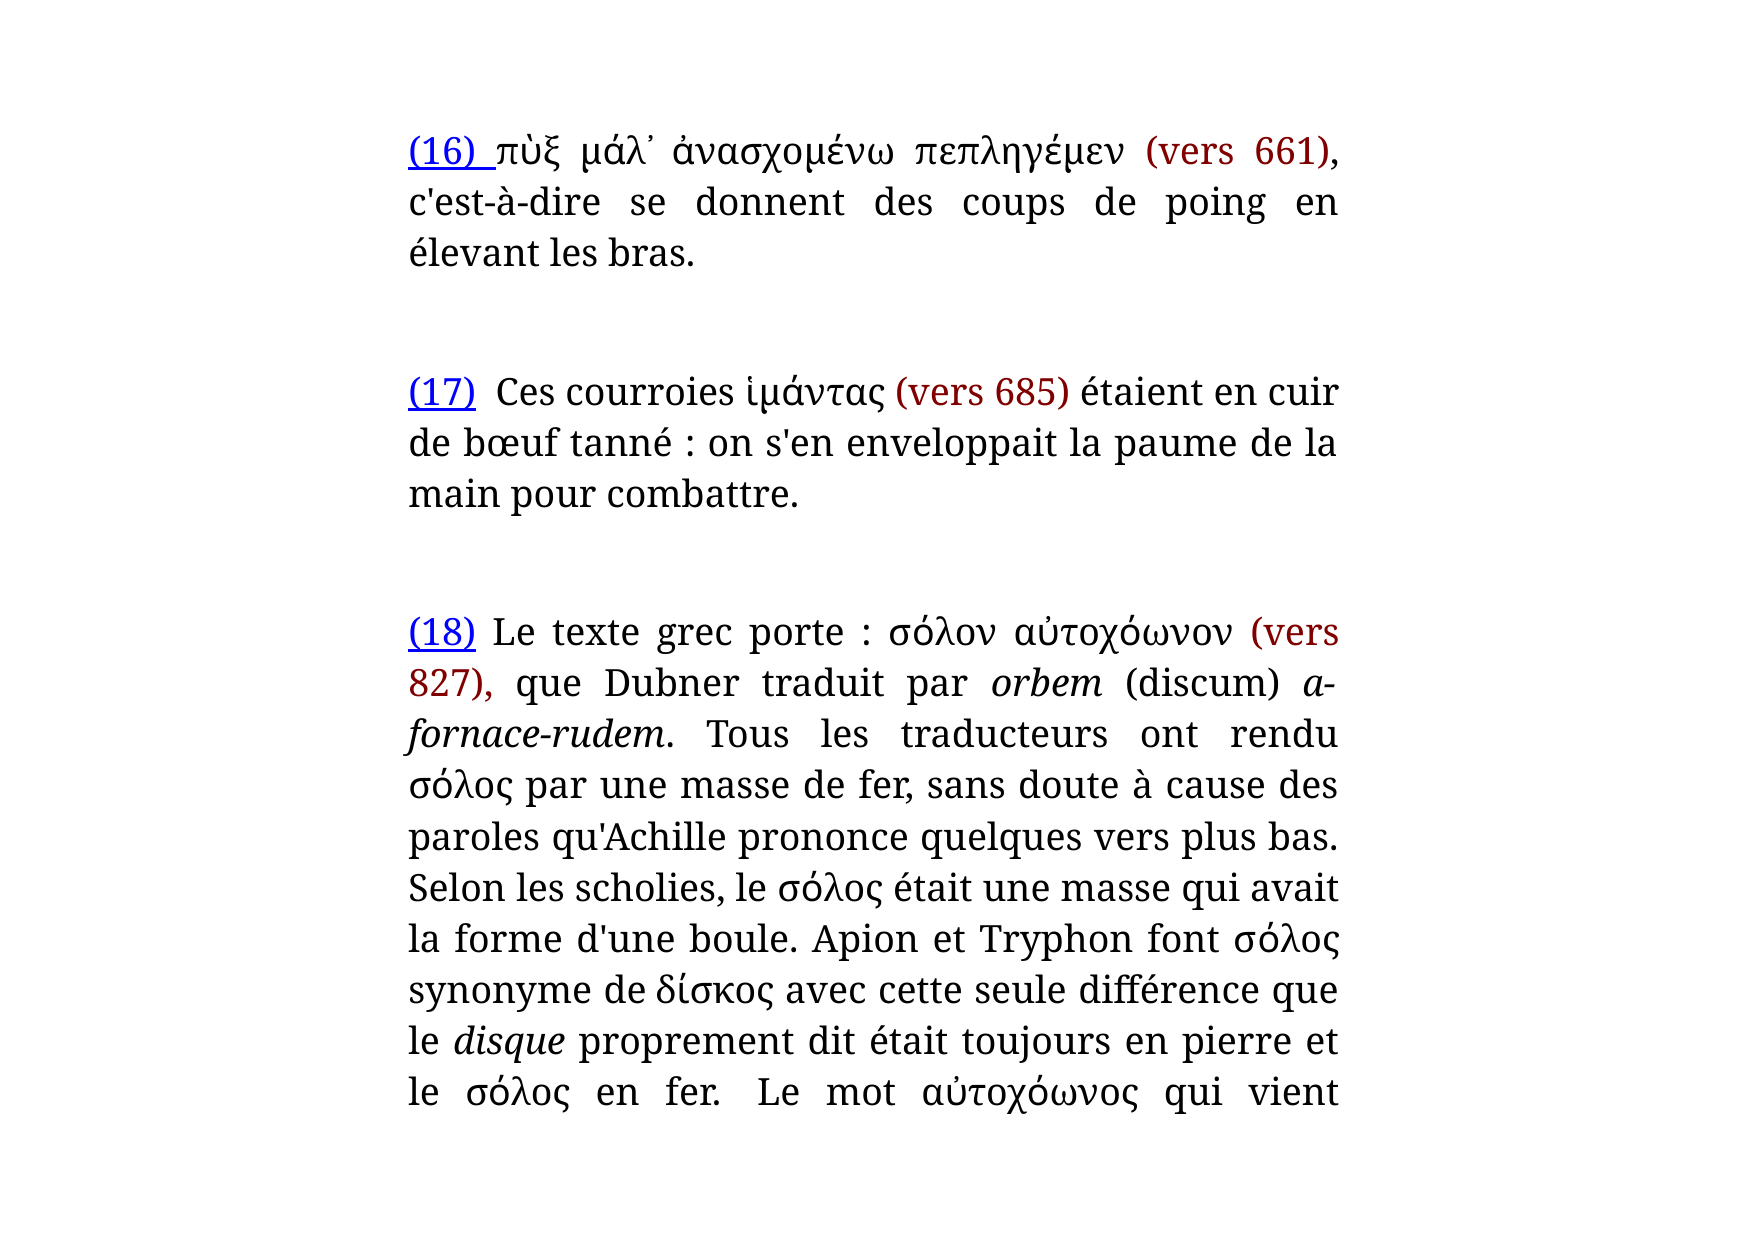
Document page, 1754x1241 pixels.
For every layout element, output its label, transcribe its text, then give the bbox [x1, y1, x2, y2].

table_header (16) πὺξ μάλ᾽ ἀνασχομένω πεπληγέμεν (vers 661), c'est-à-dire se donnent des coups de poing en élevant les bras. (17) Ces courroies ἱμάντας (vers 685) étaient en cuir de bœuf tanné : on s'en enveloppait la paume de la main pour combattre. (18) Le texte grec porte : σόλον αὐτοχόωνον (vers 827), que Dubner traduit par orbem (discum) a-fornace-rudem. Tous les traducteurs ont rendu σόλος par une masse de fer, sans doute à cause des paroles qu'Achille prononce quelques vers plus bas. Selon les scholies, le σόλος était une masse qui avait la forme d'une boule. Apion et Tryphon font σόλος synonyme de δίσκος avec cette seule différence que le disque proprement dit était toujours en pierre et le σόλος en fer. Le mot αὐτοχόωνος qui vient [405, 121, 1343, 1119]
table_header [402, 118, 1352, 1122]
